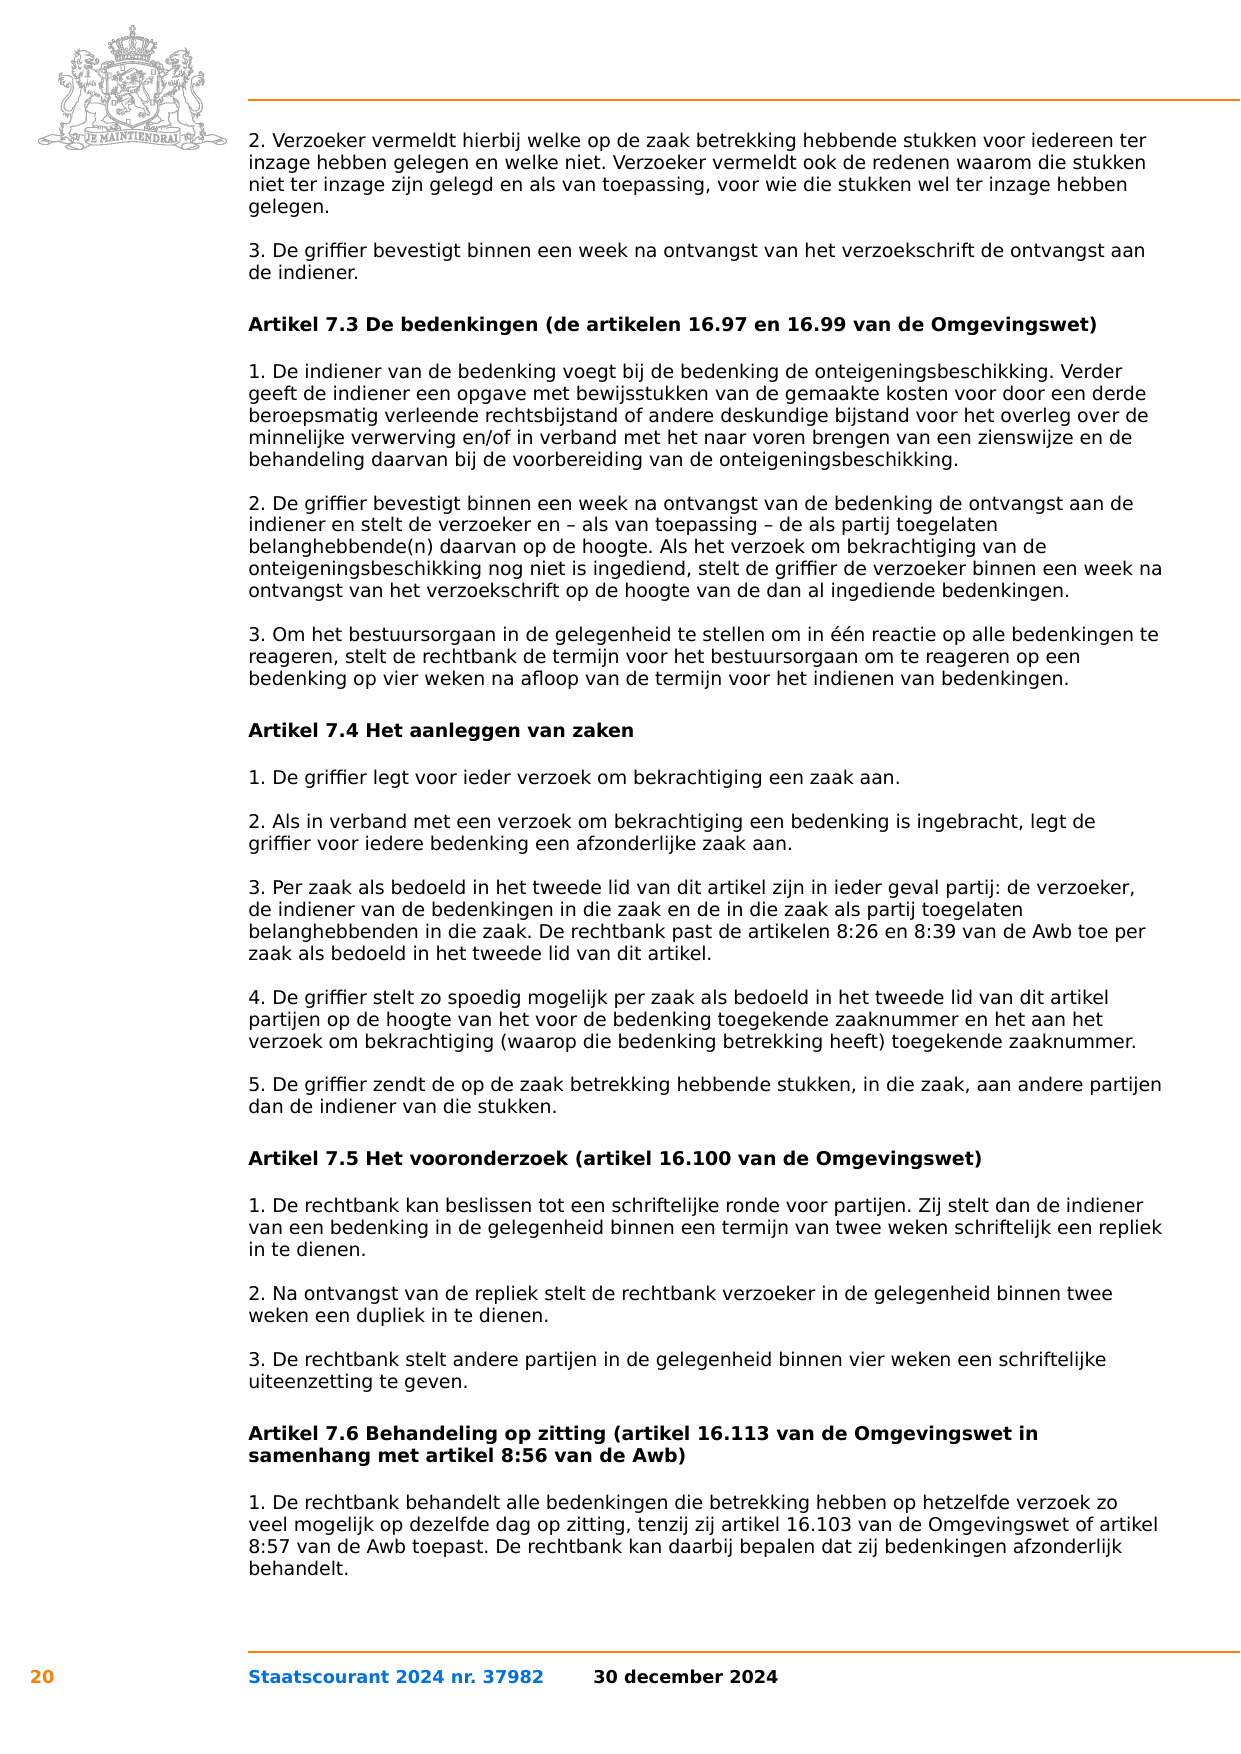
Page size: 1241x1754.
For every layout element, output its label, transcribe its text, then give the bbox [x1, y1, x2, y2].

text 2. Verzoeker vermeldt hierbij welke op de zaak betrekking hebbende stukken voor iedereen ter inzage hebben gelegen en welke niet. Verzoeker vermeldt ook de redenen waarom die stukken niet ter inzage zijn gelegd en als van toepassing, voor wie die stukken wel ter inzage hebben gelegen. [248, 130, 1163, 218]
subtitle Artikel 7.6 Behandeling op zitting (artikel 16.113 van de Omgevingswet in samenhang met artikel 8:56 van de Awb) [248, 1423, 1163, 1467]
text 1. De rechtbank kan beslissen tot een schriftelijke ronde voor partijen. Zij stelt dan de indiener van een bedenking in de gelegenheid binnen een termijn van twee weken schriftelijk een repliek in te dienen. [248, 1195, 1163, 1261]
subtitle Artikel 7.5 Het vooronderzoek (artikel 16.100 van de Omgevingswet) [248, 1148, 1163, 1170]
text 3. Om het bestuursorgaan in de gelegenheid te stellen om in één reactie op alle bedenkingen te reageren, stelt de rechtbank de termijn voor het bestuursorgaan om te reageren op een bedenking op vier weken na afloop van de termijn voor het indienen van bedenkingen. [248, 624, 1163, 690]
text 1. De indiener van de bedenking voegt bij de bedenking de onteigeningsbeschikking. Verder geeft de indiener een opgave met bewijsstukken van de gemaakte kosten voor door een derde beroepsmatig verleende rechtsbijstand of andere deskundige bijstand voor het overleg over de minnelijke verwerving en/of in verband met het naar voren brengen van een zienswijze en de behandeling daarvan bij de voorbereiding van de onteigeningsbeschikking. [248, 361, 1163, 471]
text 4. De griffier stelt zo spoedig mogelijk per zaak als bedoeld in het tweede lid van dit artikel partijen op de hoogte van het voor de bedenking toegekende zaaknummer en het aan het verzoek om bekrachtiging (waarop die bedenking betrekking heeft) toegekende zaaknummer. [248, 987, 1163, 1052]
text 1. De griffier legt voor ieder verzoek om bekrachtiging een zaak aan. [248, 767, 1163, 789]
text 3. De rechtbank stelt andere partijen in de gelegenheid binnen vier weken een schriftelijke uiteenzetting te geven. [248, 1349, 1163, 1393]
text 5. De griffier zendt de op de zaak betrekking hebbende stukken, in die zaak, aan andere partijen dan de indiener van die stukken. [248, 1074, 1163, 1118]
text 1. De rechtbank behandelt alle bedenkingen die betrekking hebben op hetzelfde verzoek zo veel mogelijk op dezelfde dag op zitting, tenzij zij artikel 16.103 van de Omgevingswet of artikel 8:57 van de Awb toepast. De rechtbank kan daarbij bepalen dat zij bedenkingen afzonderlijk behandelt. [248, 1492, 1163, 1580]
text 3. Per zaak als bedoeld in het tweede lid van dit artikel zijn in ieder geval partij: de verzoeker, de indiener van de bedenkingen in die zaak en de in die zaak als partij toegelaten belanghebbenden in die zaak. De rechtbank past de artikelen 8:26 en 8:39 van de Awb toe per zaak als bedoeld in het tweede lid van dit artikel. [248, 877, 1163, 965]
text 2. Als in verband met een verzoek om bekrachtiging een bedenking is ingebracht, legt de griffier voor iedere bedenking een afzonderlijke zaak aan. [248, 811, 1163, 855]
text 2. Na ontvangst van de repliek stelt de rechtbank verzoeker in de gelegenheid binnen twee weken een dupliek in te dienen. [248, 1283, 1163, 1327]
subtitle Artikel 7.3 De bedenkingen (de artikelen 16.97 en 16.99 van de Omgevingswet) [248, 314, 1163, 336]
picture [38, 25, 227, 150]
text 2. De griffier bevestigt binnen een week na ontvangst van de bedenking de ontvangst aan de indiener en stelt de verzoeker en – als van toepassing – de als partij toegelaten belanghebbende(n) daarvan op de hoogte. Als het verzoek om bekrachtiging van de onteigeningsbeschikking nog niet is ingediend, stelt de griffier de verzoeker binnen een week na ontvangst van het verzoekschrift op de hoogte van de dan al ingediende bedenkingen. [248, 492, 1163, 602]
subtitle Artikel 7.4 Het aanleggen van zaken [248, 720, 1163, 742]
text 3. De griffier bevestigt binnen een week na ontvangst van het verzoekschrift de ontvangst aan de indiener. [248, 240, 1163, 284]
